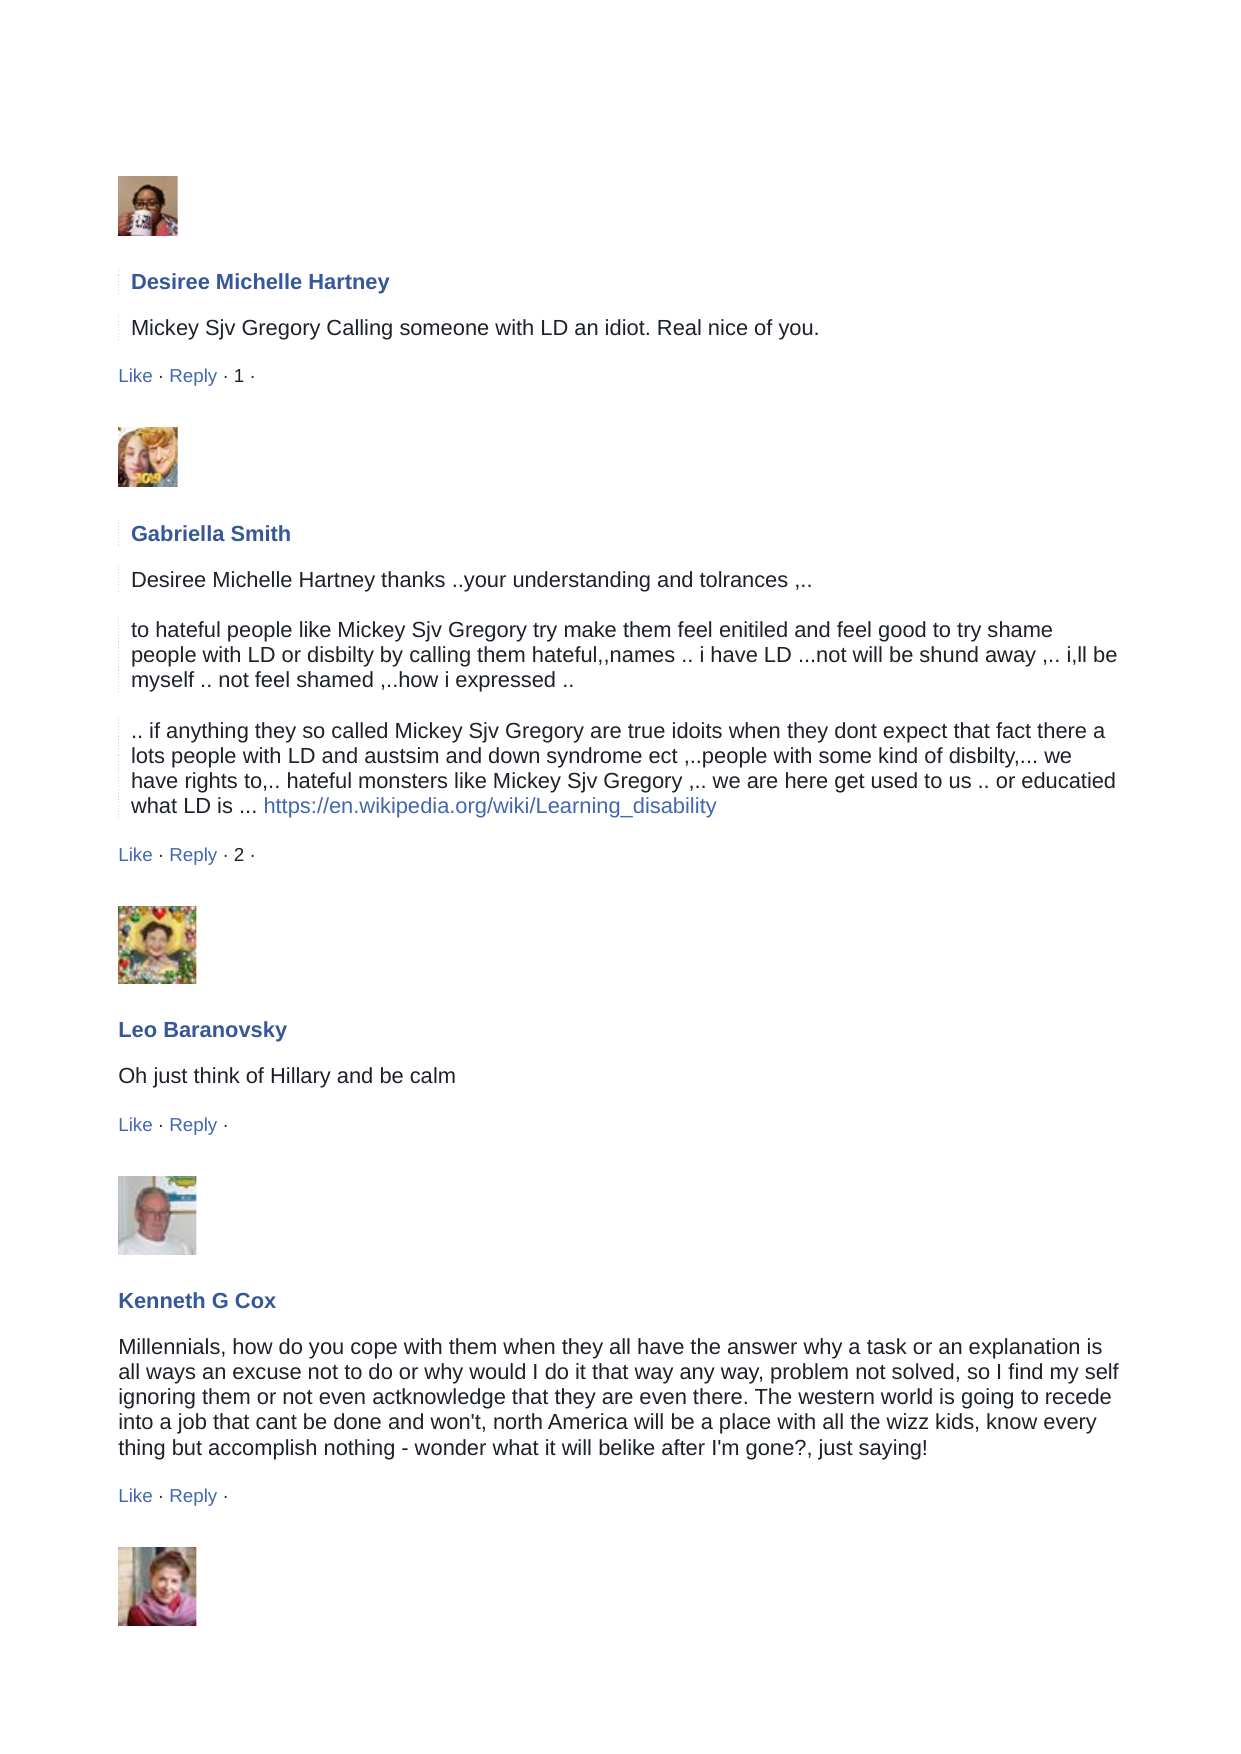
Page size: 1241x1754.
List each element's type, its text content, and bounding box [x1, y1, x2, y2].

text Like · Reply · 1 · [118, 365, 1116, 387]
text Mickey Sjv Gregory Calling someone with LD an idiot. Real nice of you. [118, 315, 1122, 340]
text Oh just think of Hillary and be calm [118, 1063, 1122, 1089]
text Like · Reply · 2 · [118, 843, 1116, 865]
text Millennials, how do you cope with them when they all have the answer why a task or an explanation is all ways an excuse not to do or why would I do it that way any way, problem not solved, so I find my self ignoring them or not even actknowledge that they are even there. The western world is going to recede into a job that cant be done and won't, north America will be a place with all the wizz kids, know every thing but accomplish nothing - wonder what it will belike after I'm gone?, just saying! [118, 1333, 1122, 1459]
picture [118, 1547, 197, 1626]
text Like · Reply · [118, 1484, 1122, 1506]
text Leo Baranovsky [118, 1017, 1122, 1043]
picture [118, 427, 178, 487]
text Desiree Michelle Hartney thanks ..your understanding and tolrances ,.. to hateful people like Mickey Sjv Gregory try make them feel enitiled and feel good to try shame people with LD or disbilty by calling them hateful,,names .. i have LD ...not will be shund away ,.. i,ll be myself .. not feel shamed ,..how i expressed .. .. if anything they so called Mickey Sjv Gregory are true idoits when they dont expect that fact there a lots people with LD and austsim and down syndrome ect ,..people with some kind of disbilty,... we have rights to,.. hateful monsters like Mickey Sjv Gregory ,.. we are here get used to us .. or educatied what LD is ... https://en.wikipedia.org/wiki/Learning_disability [118, 566, 1122, 818]
picture [118, 176, 178, 236]
picture [118, 906, 197, 984]
text Desiree Michelle Hartney [118, 269, 1122, 294]
text Kenneth G Cox [118, 1287, 1122, 1313]
text Gabriella Smith [118, 520, 1122, 546]
picture [118, 1176, 197, 1255]
text Like · Reply · [118, 1114, 1122, 1135]
